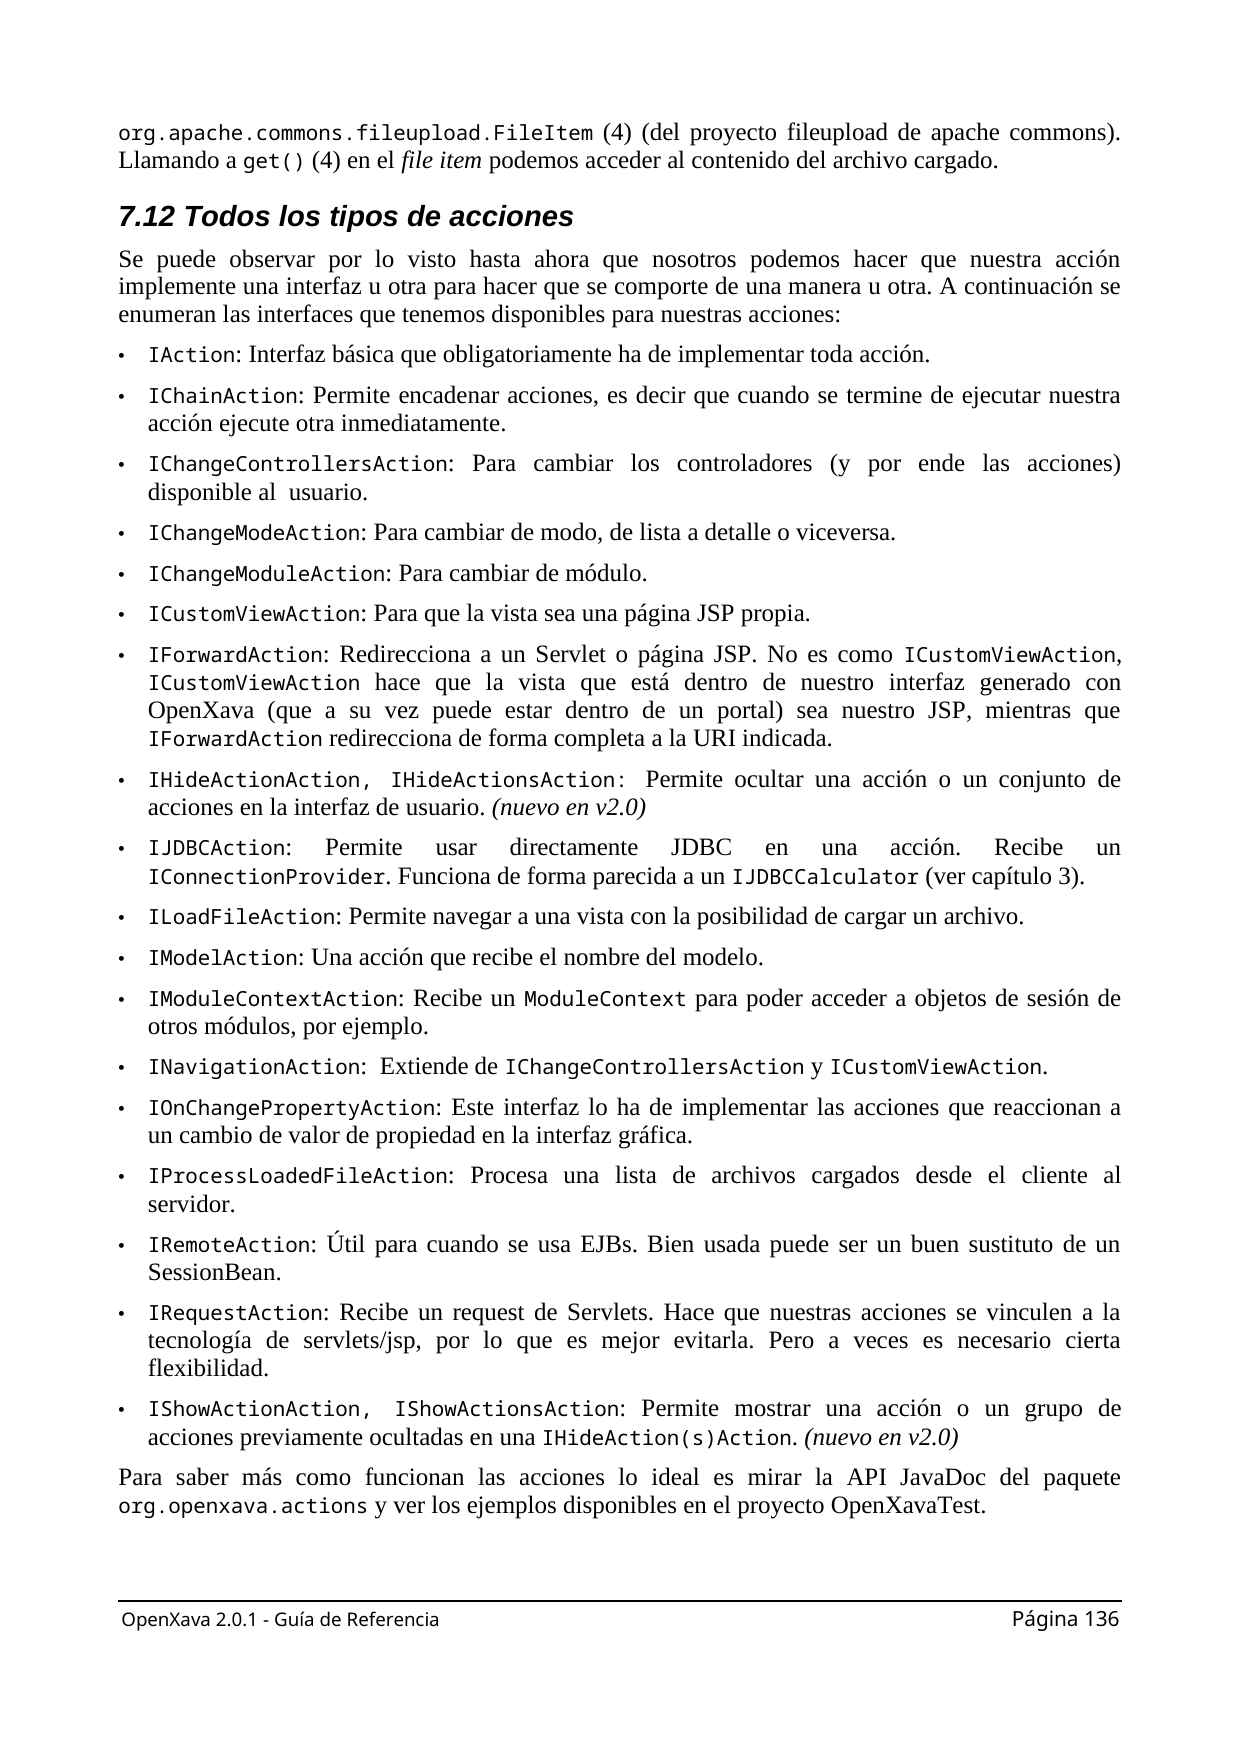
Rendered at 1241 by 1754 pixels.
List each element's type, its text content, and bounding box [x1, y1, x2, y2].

list IProcessLoadedFileAction: Procesa una lista de archivos cargados desde el cliente al servidor. [118, 1162, 1122, 1217]
list INavigationAction: Extiende de IChangeControllersAction y ICustomViewAction. [118, 1052, 1122, 1081]
list IChangeModeAction: Para cambiar de modo, de lista a detalle o viceversa. [118, 518, 1122, 546]
list IOnChangePropertyAction: Este interfaz lo ha de implementar las acciones que reaccionan a un cambio de valor de propiedad en la interfaz gráfica. [118, 1093, 1122, 1149]
list IAction: Interfaz básica que obligatoriamente ha de implementar toda acción. [118, 340, 1122, 369]
list IChangeModuleAction: Para cambiar de módulo. [118, 559, 1122, 587]
list IForwardAction: Redirecciona a un Servlet o página JSP. No es como ICustomViewAction, ICustomViewAction hace que la vista que está dentro de nuestro interfaz generado con OpenXava (que a su vez puede estar dentro de un portal) sea nuestro JSP, mientras que IForwardAction redirecciona de forma completa a la URI indicada. [118, 640, 1122, 753]
list IRemoteAction: Útil para cuando se usa EJBs. Bien usada puede ser un buen sustituto de un SessionBean. [118, 1230, 1122, 1286]
list IHideActionAction, IHideActionsAction: Permite ocultar una acción o un conjunto de acciones en la interfaz de usuario. (nuevo en v2.0) [118, 765, 1122, 821]
list IJDBCAction: Permite usar directamente JDBC en una acción. Recibe un IConnectionProvider. Funciona de forma parecida a un IJDBCCalculator (ver capítulo 3). [118, 833, 1122, 890]
text org.apache.commons.fileupload.FileItem (4) (del proyecto fileupload de apache commons). Llamando a get() (4) en el file item podemos acceder al contenido del archivo cargado. [118, 118, 1122, 174]
list IModelAction: Una acción que recibe el nombre del modelo. [118, 943, 1122, 971]
text Se puede observar por lo visto hasta ahora que nosotros podemos hacer que nuestra acción implemente una interfaz u otra para hacer que se comporte de una manera u otra. A continuación se enumeran las interfaces que tenemos disponibles para nuestras acciones: [118, 245, 1122, 328]
subtitle Todos los tipos de acciones [118, 199, 1122, 232]
list IChainAction: Permite encadenar acciones, es decir que cuando se termine de ejecutar nuestra acción ejecute otra inmediatamente. [118, 381, 1122, 437]
list ICustomViewAction: Para que la vista sea una página JSP propia. [118, 599, 1122, 628]
list IModuleContextAction: Recibe un ModuleContext para poder acceder a objetos de sesión de otros módulos, por ejemplo. [118, 984, 1122, 1040]
list IRequestAction: Recibe un request de Servlets. Hace que nuestras acciones se vinculen a la tecnología de servlets/jsp, por lo que es mejor evitarla. Pero a veces es necesario cierta flexibilidad. [118, 1298, 1122, 1382]
list IChangeControllersAction: Para cambiar los controladores (y por ende las acciones) disponible al usuario. [118, 449, 1122, 506]
list ILoadFileAction: Permite navegar a una vista con la posibilidad de cargar un archivo. [118, 902, 1122, 931]
text Para saber más como funcionan las acciones lo ideal es mirar la API JavaDoc del paquete org.openxava.actions y ver los ejemplos disponibles en el proyecto OpenXavaTest. [118, 1463, 1122, 1519]
list IShowActionAction, IShowActionsAction: Permite mostrar una acción o un grupo de acciones previamente ocultadas en una IHideAction(s)Action. (nuevo en v2.0) [118, 1394, 1122, 1451]
